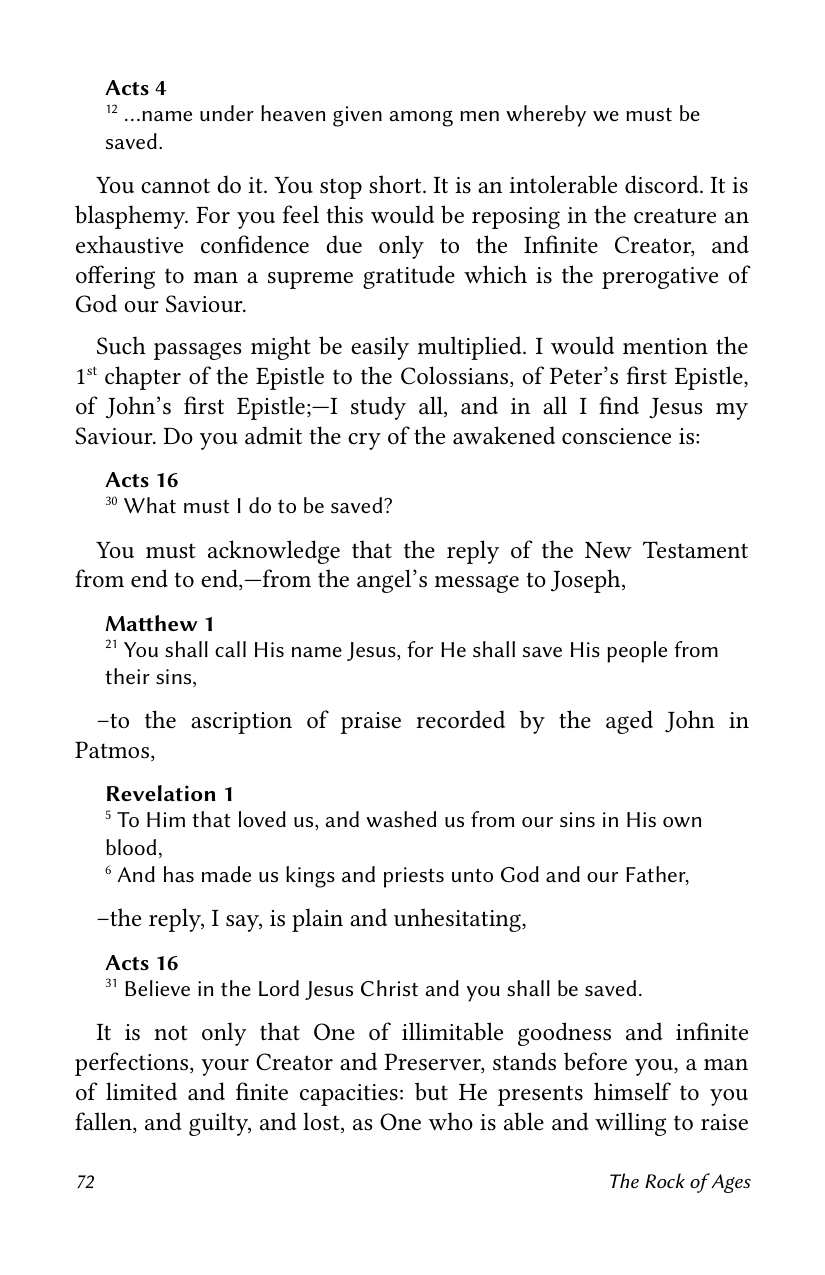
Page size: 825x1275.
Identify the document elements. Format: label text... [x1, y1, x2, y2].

text You cannot do it. You stop short. It is an intolerable discord. It is blasphemy. For you feel this would be reposing in the creature an exhaustive confidence due only to the Infinite Creator, and offering to man a supreme gratitude which is the prerogative of God our Saviour. [75, 171, 750, 319]
text Matthew 1 [105, 610, 750, 637]
text Revelation 1 [105, 781, 750, 807]
text 21 You shall call His name Jesus, for He shall save His people from their sins, [105, 637, 720, 690]
text You must acknowledge that the reply of the New Testament from end to end,—from the angel’s message to Joseph, [75, 536, 750, 594]
text 12 ...name under heaven given among men whereby we must be saved. [105, 101, 720, 155]
text Acts 16 [105, 949, 750, 976]
text 30 What must I do to be saved? [105, 493, 720, 519]
text Acts 4 [105, 75, 750, 101]
text –to the ascription of praise recorded by the aged John in Patmos, [75, 706, 750, 765]
text –the reply, I say, is plain and unhesitating, [75, 904, 750, 933]
text Acts 16 [105, 467, 750, 493]
text Such passages might be easily multiplied. I would mention the 1st chapter of the Epistle to the Colossians, of Peter’s first Epistle, of John’s first Epistle;—I study all, and in all I find Jesus my Saviour. Do you admit the cry of the awakened conscience is: [75, 332, 750, 451]
text 6 And has made us kings and priests unto God and our Father, [105, 862, 720, 888]
text 5 To Him that loved us, and washed us from our sins in His own blood, [105, 807, 720, 861]
text It is not only that One of illimitable goodness and infinite perfections, your Creator and Preserver, stands before you, a man of limited and finite capacities: but He presents himself to you fallen, and guilty, and lost, as One who is able and willing to raise [75, 1018, 750, 1136]
text 31 Believe in the Lord Jesus Christ and you shall be saved. [105, 976, 720, 1002]
